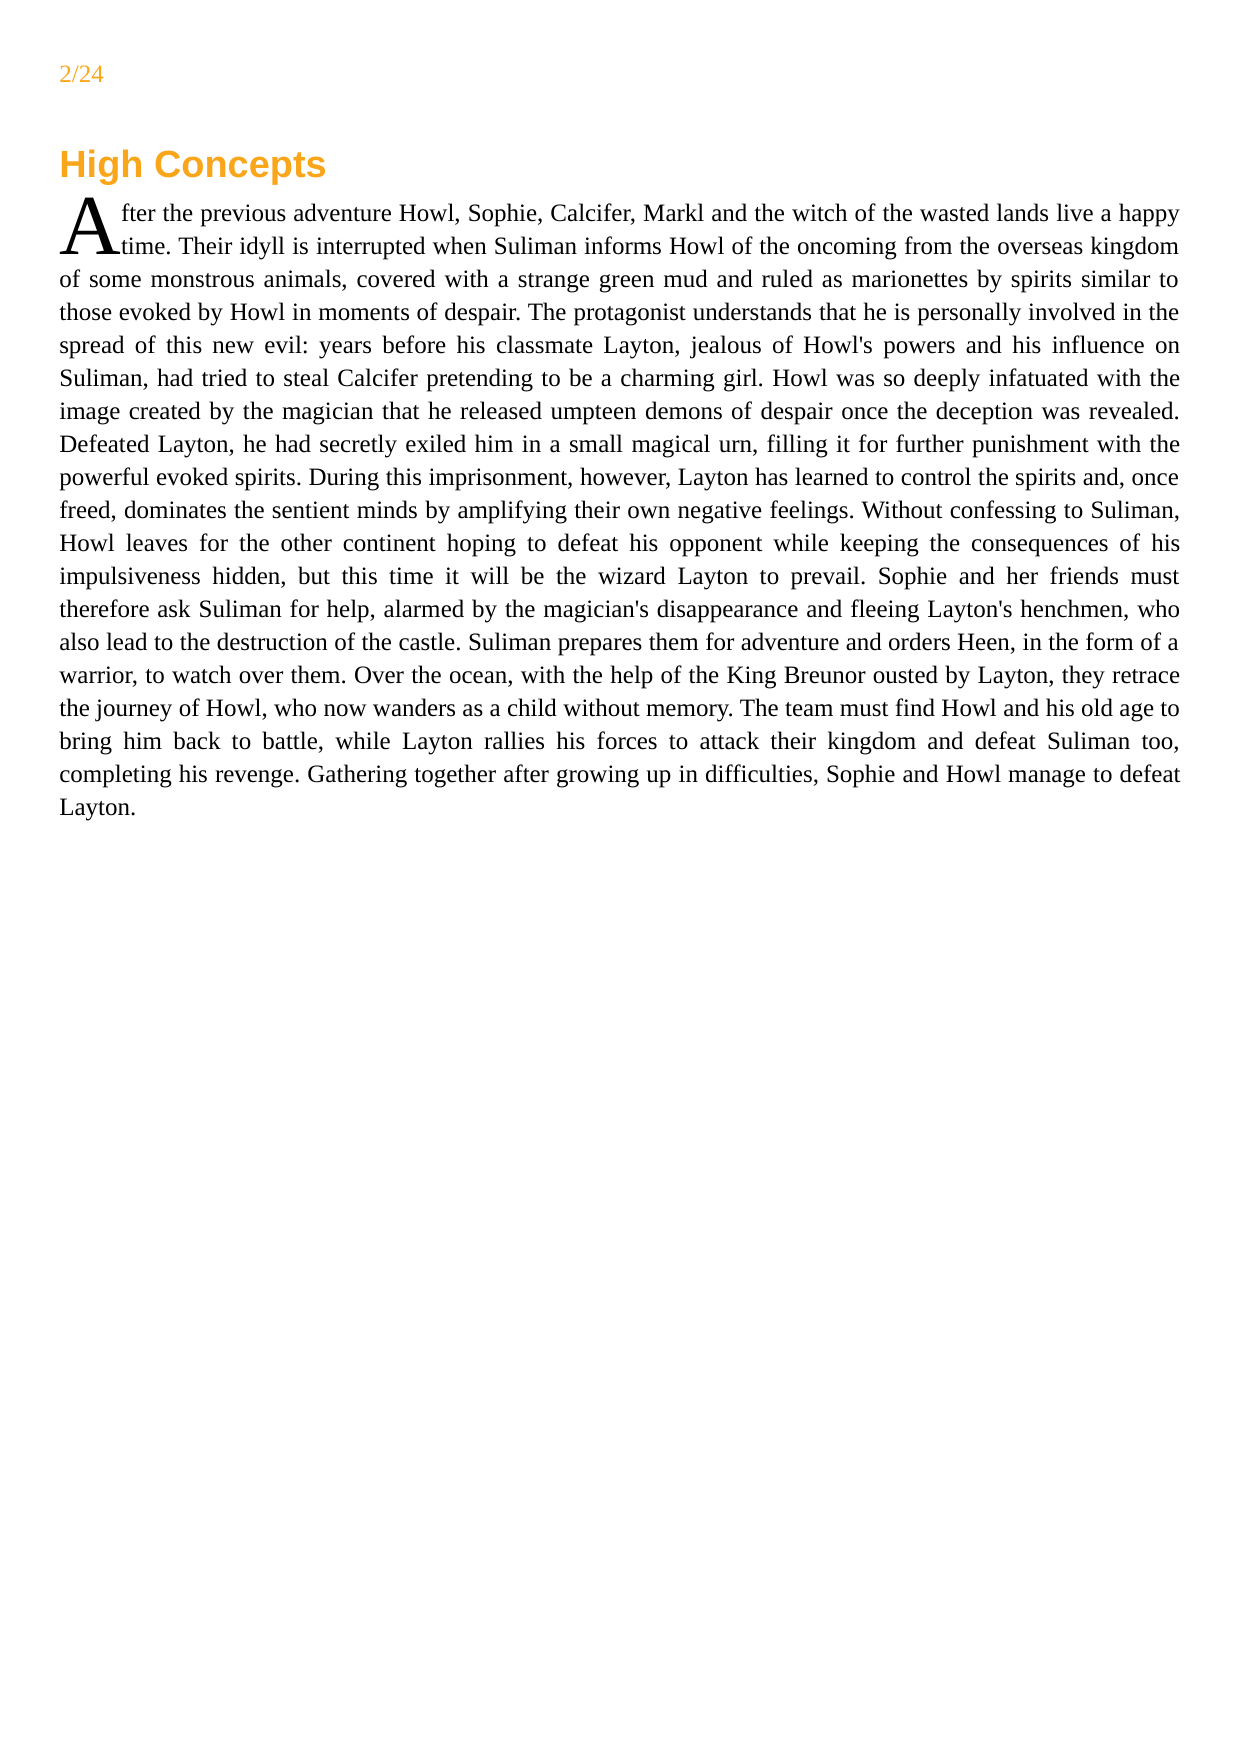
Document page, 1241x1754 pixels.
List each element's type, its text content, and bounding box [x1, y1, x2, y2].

text After the previous adventure Howl, Sophie, Calcifer, Markl and the witch of the wasted lands live a happy time. Their idyll is interrupted when Suliman informs Howl of the oncoming from the overseas kingdom of some monstrous animals, covered with a strange green mud and ruled as marionettes by spirits similar to those evoked by Howl in moments of despair. The protagonist understands that he is personally involved in the spread of this new evil: years before his classmate Layton, jealous of Howl's powers and his influence on Suliman, had tried to steal Calcifer pretending to be a charming girl. Howl was so deeply infatuated with the image created by the magician that he released umpteen demons of despair once the deception was revealed. Defeated Layton, he had secretly exiled him in a small magical urn, filling it for further punishment with the powerful evoked spirits. During this imprisonment, however, Layton has learned to control the spirits and, once freed, dominates the sentient minds by amplifying their own negative feelings. Without confessing to Suliman, Howl leaves for the other continent hoping to defeat his opponent while keeping the consequences of his impulsiveness hidden, but this time it will be the wizard Layton to prevail. Sophie and her friends must therefore ask Suliman for help, alarmed by the magician's disappearance and fleeing Layton's henchmen, who also lead to the destruction of the castle. Suliman prepares them for adventure and orders Heen, in the form of a warrior, to watch over them. Over the ocean, with the help of the King Breunor ousted by Layton, they retrace the journey of Howl, who now wanders as a child without memory. The team must find Howl and his old age to bring him back to battle, while Layton rallies his forces to attack their kingdom and defeat Suliman too, completing his revenge. Gathering together after growing up in difficulties, Sophie and Howl manage to defeat Layton. [59, 198, 1181, 821]
subtitle High Concepts [59, 142, 1181, 186]
